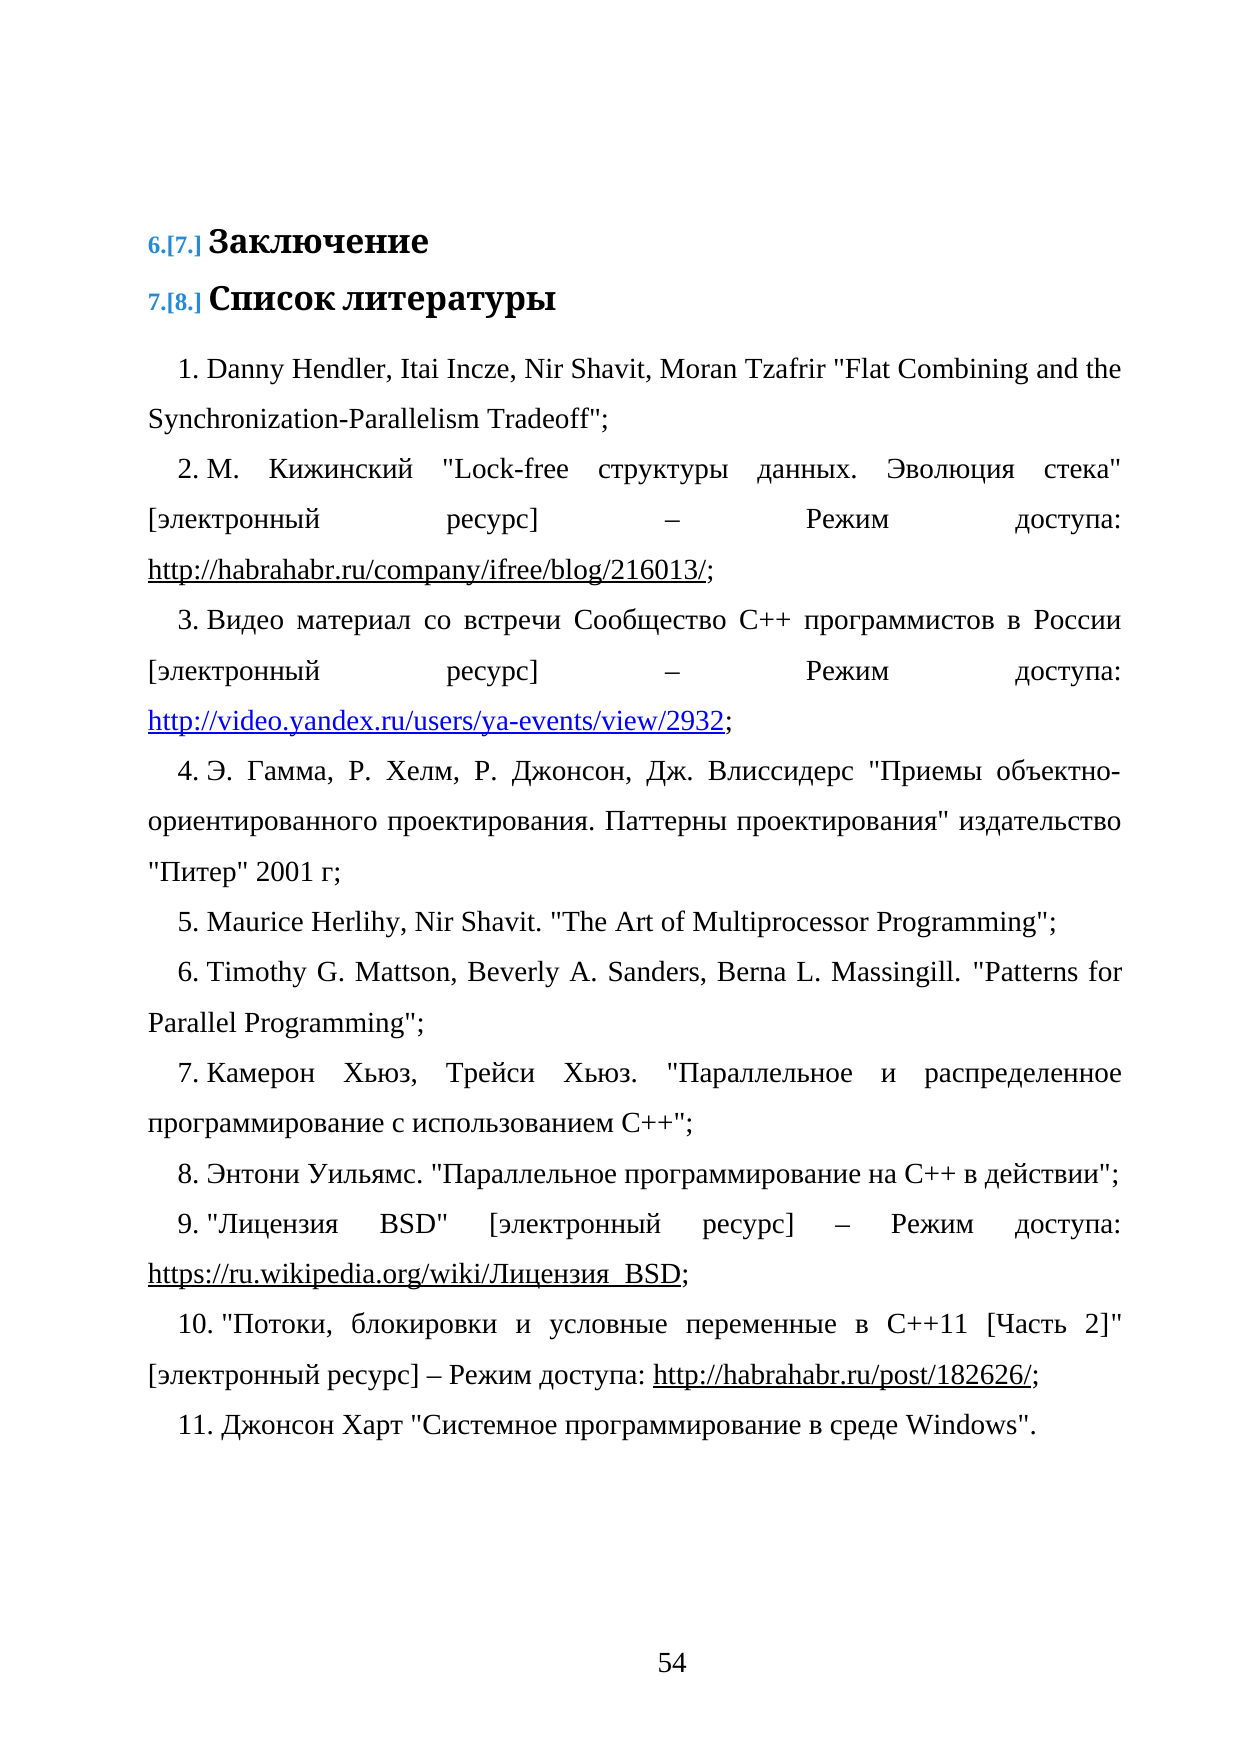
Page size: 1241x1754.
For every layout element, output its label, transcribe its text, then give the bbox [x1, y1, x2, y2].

subtitle Список литературы [148, 281, 1122, 319]
list "Потоки, блокировки и условные переменные в C++11 [Часть 2]" [электронный ресурс] – Режим доступа: http://habrahabr.ru/post/182626/; [148, 1307, 1122, 1391]
list Danny Hendler, Itai Incze, Nir Shavit, Moran Tzafrir "Flat Combining and the Synchronization-Parallelism Tradeoff"; [148, 351, 1122, 434]
subtitle Заключение [148, 223, 1122, 262]
list Джонсон Харт "Системное программирование в среде Windows". [148, 1407, 1122, 1441]
list Maurice Herlihy, Nir Shavit. "The Art of Multiprocessor Programming"; [148, 904, 1122, 938]
list Видео материал со встречи Сообщество C++ программистов в России [электронный ресурс] – Режим доступа: http://video.yandex.ru/users/ya-events/view/2932; [148, 602, 1122, 736]
list "Лицензия BSD" [электронный ресурс] – Режим доступа: https://ru.wikipedia.org/wiki/Лицензия_BSD; [148, 1206, 1122, 1290]
list Timothy G. Mattson, Beverly A. Sanders, Berna L. Massingill. "Patterns for Parallel Programming"; [148, 954, 1122, 1038]
list Э. Гамма, Р. Хелм, Р. Джонсон, Дж. Влиссидерс "Приемы объектно-ориентированного проектирования. Паттерны проектирования" издательство "Питер" 2001 г; [148, 753, 1122, 887]
list М. Кижинский "Lock-free структуры данных. Эволюция стека" [электронный ресурс] – Режим доступа: http://habrahabr.ru/company/ifree/blog/216013/; [148, 451, 1122, 586]
list Камерон Хьюз, Трейси Хьюз. "Параллельное и распределенное программирование с использованием C++"; [148, 1055, 1122, 1139]
list Энтони Уильямс. "Параллельное программирование на C++ в действии"; [148, 1156, 1122, 1189]
